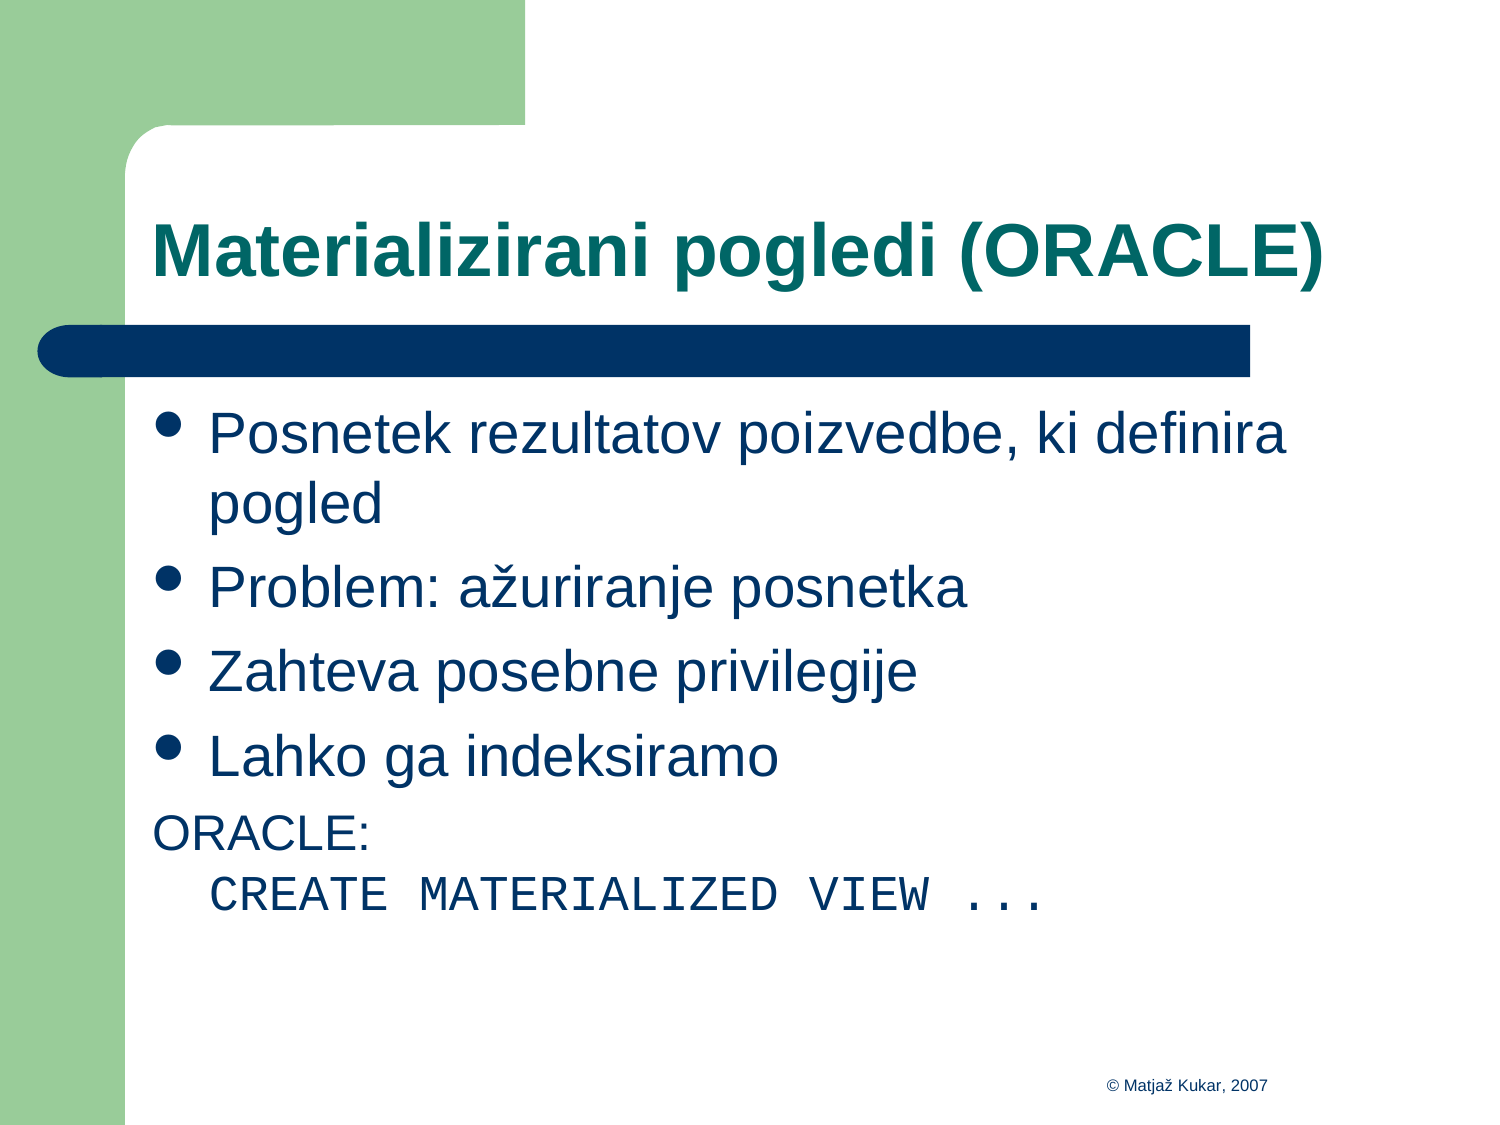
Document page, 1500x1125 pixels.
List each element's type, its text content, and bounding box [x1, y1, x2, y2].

list Posnetek rezultatov poizvedbe, ki definira pogled Problem: ažuriranje posnetka Zahteva posebne privilegije Lahko ga indeksiramo ORACLE: CREATE MATERIALIZED VIEW ... [137, 387, 1400, 1001]
title Materializirani pogledi (ORACLE) [136, 136, 1414, 301]
text_box © Matjaž Kukar, 2007 [949, 1025, 1426, 1103]
